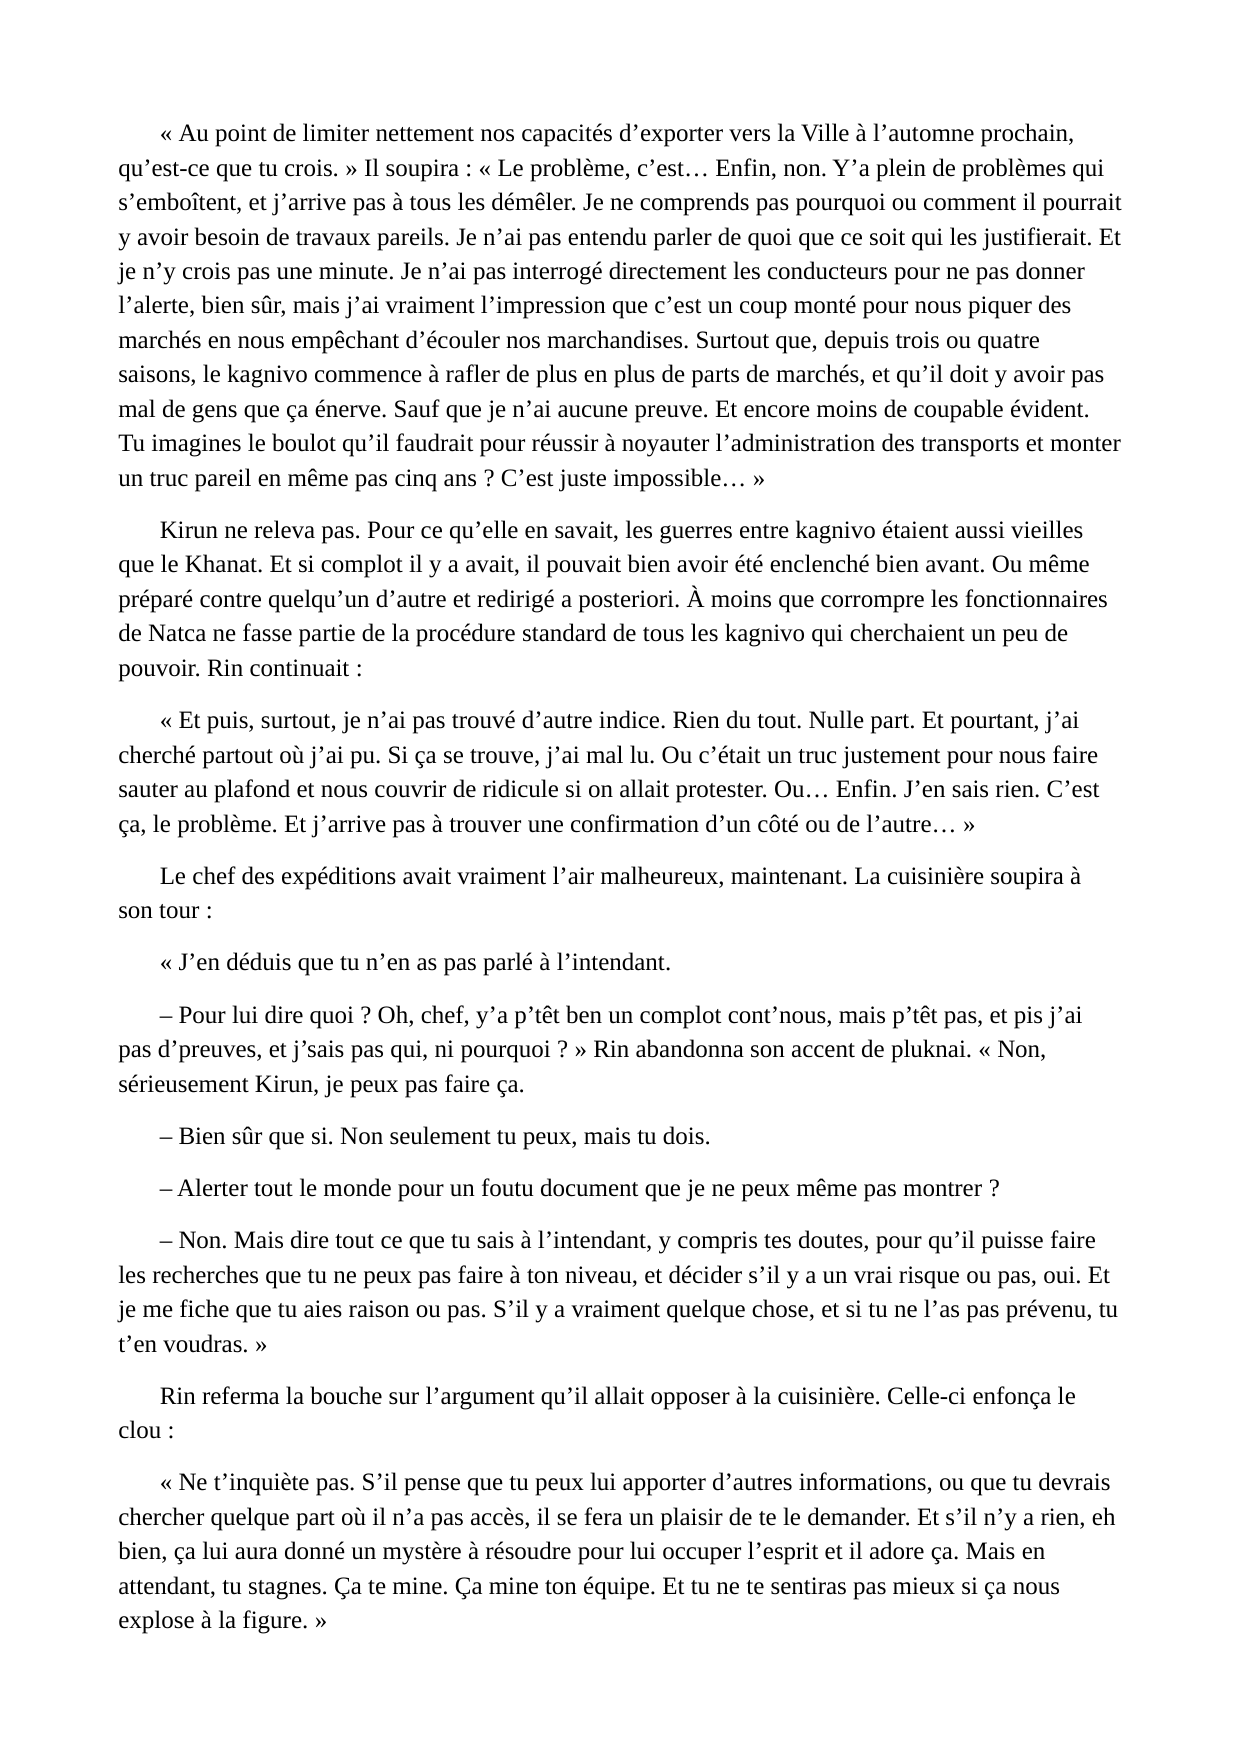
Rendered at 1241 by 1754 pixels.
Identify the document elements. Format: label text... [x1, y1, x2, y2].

text – Non. Mais dire tout ce que tu sais à l’intendant, y compris tes doutes, pour qu’il puisse faire les recherches que tu ne peux pas faire à ton niveau, et décider s’il y a un vrai risque ou pas, oui. Et je me fiche que tu aies raison ou pas. S’il y a vraiment quelque chose, et si tu ne l’as pas prévenu, tu t’en voudras. » [118, 1225, 1122, 1357]
text « J’en déduis que tu n’en as pas parlé à l’intendant. [118, 947, 1122, 976]
text – Pour lui dire quoi ? Oh, chef, y’a p’têt ben un complot cont’nous, mais p’têt pas, et pis j’ai pas d’preuves, et j’sais pas qui, ni pourquoi ? » Rin abandonna son accent de pluknai. « Non, sérieusement Kirun, je peux pas faire ça. [118, 1000, 1122, 1097]
text « Au point de limiter nettement nos capacités d’exporter vers la Ville à l’automne prochain, qu’est-ce que tu crois. » Il soupira : « Le problème, c’est… Enfin, non. Y’a plein de problèmes qui s’emboîtent, et j’arrive pas à tous les démêler. Je ne comprends pas pourquoi ou comment il pourrait y avoir besoin de travaux pareils. Je n’ai pas entendu parler de quoi que ce soit qui les justifierait. Et je n’y crois pas une minute. Je n’ai pas interrogé directement les conducteurs pour ne pas donner l’alerte, bien sûr, mais j’ai vraiment l’impression que c’est un coup monté pour nous piquer des marchés en nous empêchant d’écouler nos marchandises. Surtout que, depuis trois ou quatre saisons, le kagnivo commence à rafler de plus en plus de parts de marchés, et qu’il doit y avoir pas mal de gens que ça énerve. Sauf que je n’ai aucune preuve. Et encore moins de coupable évident. Tu imagines le boulot qu’il faudrait pour réussir à noyauter l’administration des transports et monter un truc pareil en même pas cinq ans ? C’est juste impossible… » [118, 118, 1122, 492]
text – Bien sûr que si. Non seulement tu peux, mais tu dois. [118, 1121, 1122, 1149]
text Rin referma la bouche sur l’argument qu’il allait opposer à la cuisinière. Celle-ci enfonça le clou : [118, 1381, 1122, 1444]
text – Alerter tout le monde pour un foutu document que je ne peux même pas montrer ? [118, 1173, 1122, 1202]
text Le chef des expéditions avait vraiment l’air malheureux, maintenant. La cuisinière soupira à son tour : [118, 861, 1122, 924]
text Kirun ne releva pas. Pour ce qu’elle en savait, les guerres entre kagnivo étaient aussi vieilles que le Khanat. Et si complot il y a avait, il pouvait bien avoir été enclenché bien avant. Ou même préparé contre quelqu’un d’autre et redirigé a posteriori. À moins que corrompre les fonctionnaires de Natca ne fasse partie de la procédure standard de tous les kagnivo qui cherchaient un peu de pouvoir. Rin continuait : [118, 515, 1122, 682]
text « Et puis, surtout, je n’ai pas trouvé d’autre indice. Rien du tout. Nulle part. Et pourtant, j’ai cherché partout où j’ai pu. Si ça se trouve, j’ai mal lu. Ou c’était un truc justement pour nous faire sauter au plafond et nous couvrir de ridicule si on allait protester. Ou… Enfin. J’en sais rien. C’est ça, le problème. Et j’arrive pas à trouver une confirmation d’un côté ou de l’autre… » [118, 705, 1122, 837]
text « Ne t’inquiète pas. S’il pense que tu peux lui apporter d’autres informations, ou que tu devrais chercher quelque part où il n’a pas accès, il se fera un plaisir de te le demander. Et s’il n’y a rien, eh bien, ça lui aura donné un mystère à résoudre pour lui occuper l’esprit et il adore ça. Mais en attendant, tu stagnes. Ça te mine. Ça mine ton équipe. Et tu ne te sentiras pas mieux si ça nous explose à la figure. » [118, 1467, 1122, 1634]
